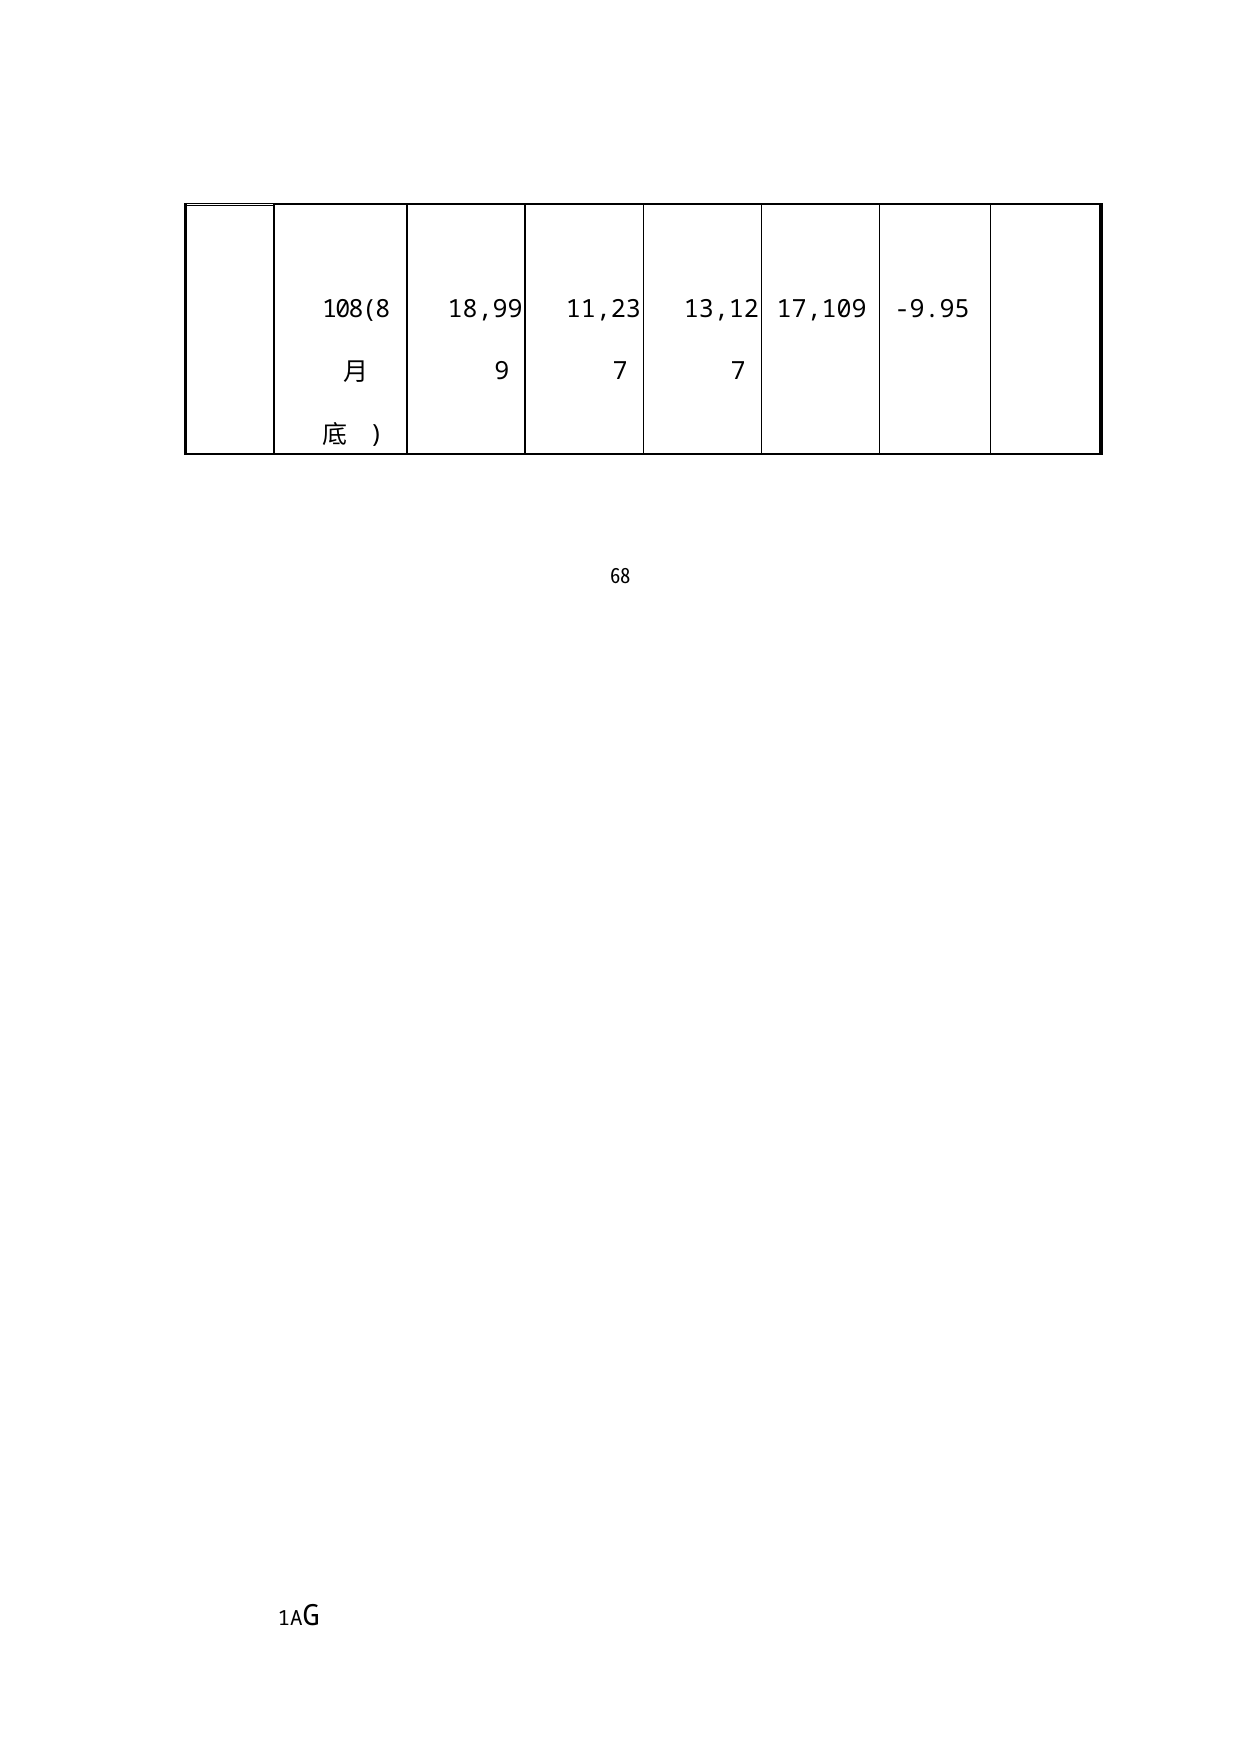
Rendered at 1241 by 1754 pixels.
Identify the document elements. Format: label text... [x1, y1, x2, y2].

table_cell [187, 206, 273, 453]
table_cell 108(8月底) [275, 205, 406, 453]
table_cell [991, 205, 1099, 453]
table_cell -9.95 [880, 205, 990, 453]
table_cell 17,109 [762, 205, 879, 453]
table_cell 18,999 [408, 205, 524, 453]
table_cell 13,127 [644, 205, 761, 453]
table_cell 11,237 [526, 205, 643, 453]
